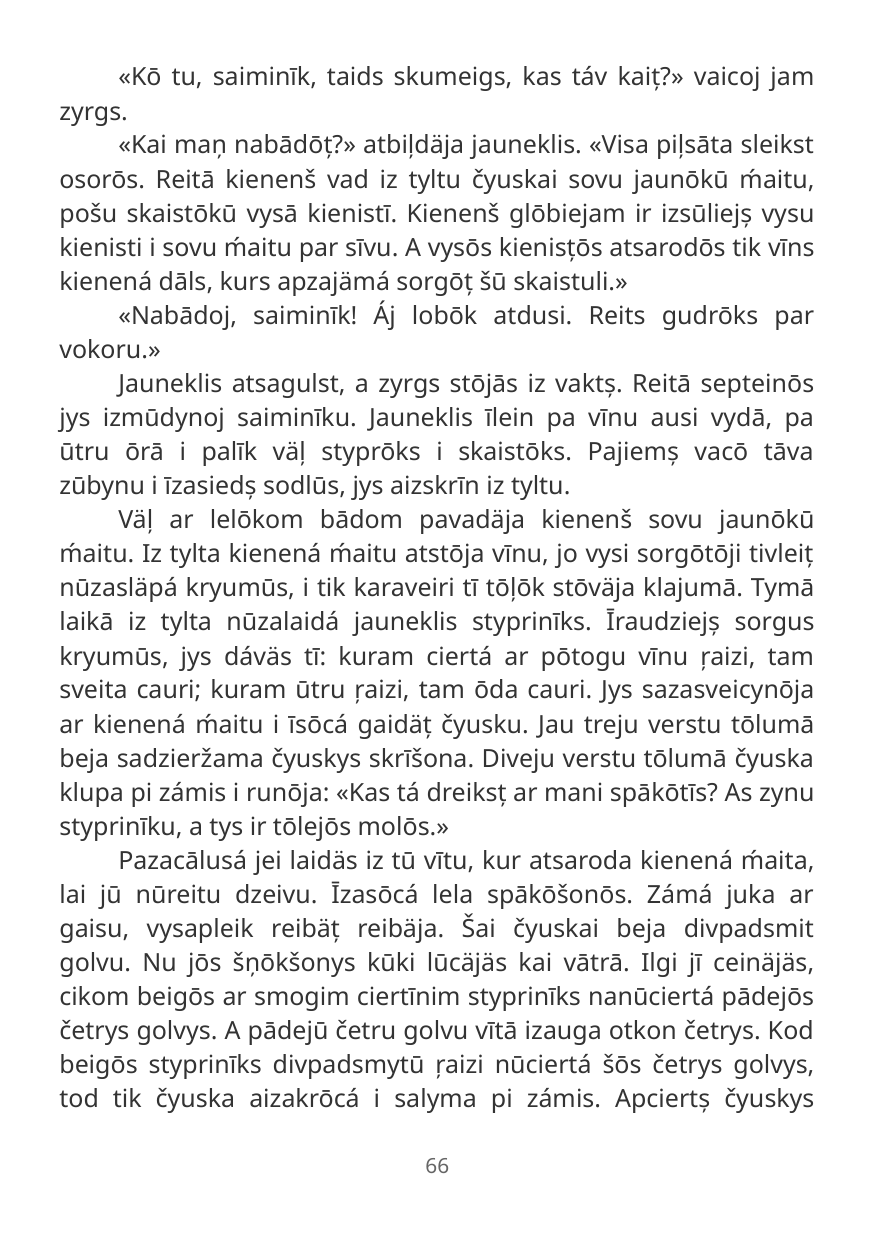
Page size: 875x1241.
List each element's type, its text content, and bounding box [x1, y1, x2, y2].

text Väļ ar lelōkom bādom pavadäja kienenš sovu jaunōkū ḿaitu. Iz tylta kienená ḿaitu atstōja vīnu, jo vysi sorgōtōji tivleiț nūzasläpá kryumūs, i tik karaveiri tī tōļōk stōväja klajumā. Tymā laikā iz tylta nūzalaidá jauneklis styprinīks. Īraudziejș sorgus kryumūs, jys dáväs tī: kuram ciertá ar pōtogu vīnu ŗaizi, tam sveita cauri; kuram ūtru ŗaizi, tam ōda cauri. Jys sazasveicynōja ar kienená ḿaitu i īsōcá gaidäț čyusku. Jau treju verstu tōlumā beja sadzieržama čyuskys skrīšona. Diveju verstu tōlumā čyuska klupa pi zámis i runōja: «Kas tá dreiksț ar mani spākōtīs? As zynu styprinīku, a tys ir tōlejōs molōs.» [59, 502, 815, 842]
text Pazacālusá jei laidäs iz tū vītu, kur atsaroda kienená ḿaita, lai jū nūreitu dzeivu. Īzasōcá lela spākōšonōs. Zámá juka ar gaisu, vysapleik reibäț reibäja. Šai čyuskai beja divpadsmit golvu. Nu jōs šņōkšonys kūki lūcäjäs kai vātrā. Ilgi jī ceinäjäs, cikom beigōs ar smogim ciertīnim styprinīks nanūciertá pādejōs četrys golvys. A pādejū četru golvu vītā izauga otkon četrys. Kod beigōs styprinīks divpadsmytū ŗaizi nūciertá šōs četrys golvys, tod tik čyuska aizakrōcá i salyma pi zámis. Apciertș čyuskys [59, 842, 815, 1115]
text «Kai maņ nabādōț?» atbiļdäja jauneklis. «Visa piļsāta sleikst osorōs. Reitā kienenš vad iz tyltu čyuskai sovu jaunōkū ḿaitu, pošu skaistōkū vysā kienistī. Kienenš glōbiejam ir izsūliejș vysu kienisti i sovu ḿaitu par sīvu. A vysōs kienisțōs atsarodōs tik vīns kienená dāls, kurs apzajämá sorgōț šū skaistuli.» [59, 127, 815, 297]
text Jauneklis atsagulst, a zyrgs stōjās iz vaktș. Reitā septeinōs jys izmūdynoj saiminīku. Jauneklis īlein pa vīnu ausi vydā, pa ūtru ōrā i palīk väļ styprōks i skaistōks. Pajiemș vacō tāva zūbynu i īzasiedș sodlūs, jys aizskrīn iz tyltu. [59, 366, 815, 502]
text «Nabādoj, saiminīk! Áj lobōk atdusi. Reits gudrōks par vokoru.» [59, 297, 815, 366]
text «Kō tu, saiminīk, taids skumeigs, kas táv kaiț?» vaicoj jam zyrgs. [59, 59, 815, 127]
